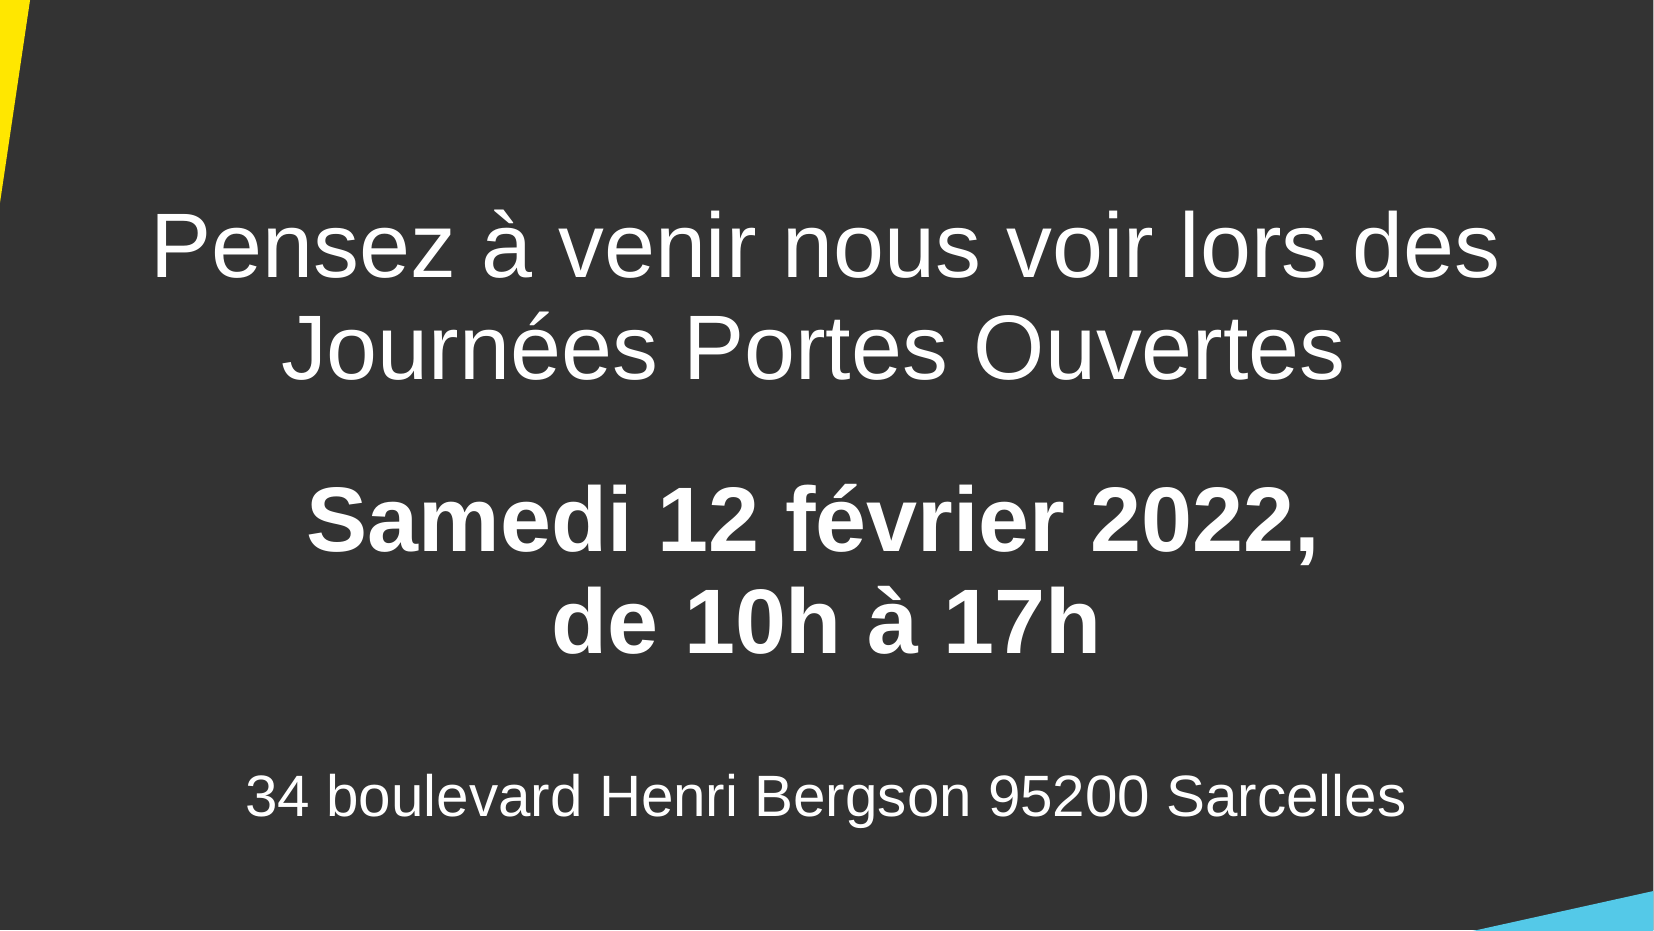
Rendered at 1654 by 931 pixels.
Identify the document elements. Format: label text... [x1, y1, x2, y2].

text_box Samedi 12 février 2022, de 10h à 17h [291, 460, 1362, 681]
text_box [1472, 890, 1654, 931]
text_box 34 boulevard Henri Bergson 95200 Sarcelles [100, 755, 1554, 836]
text_box [0, 0, 31, 203]
title Pensez à venir nous voir lors des Journées Portes Ouvertes [82, 191, 1571, 402]
